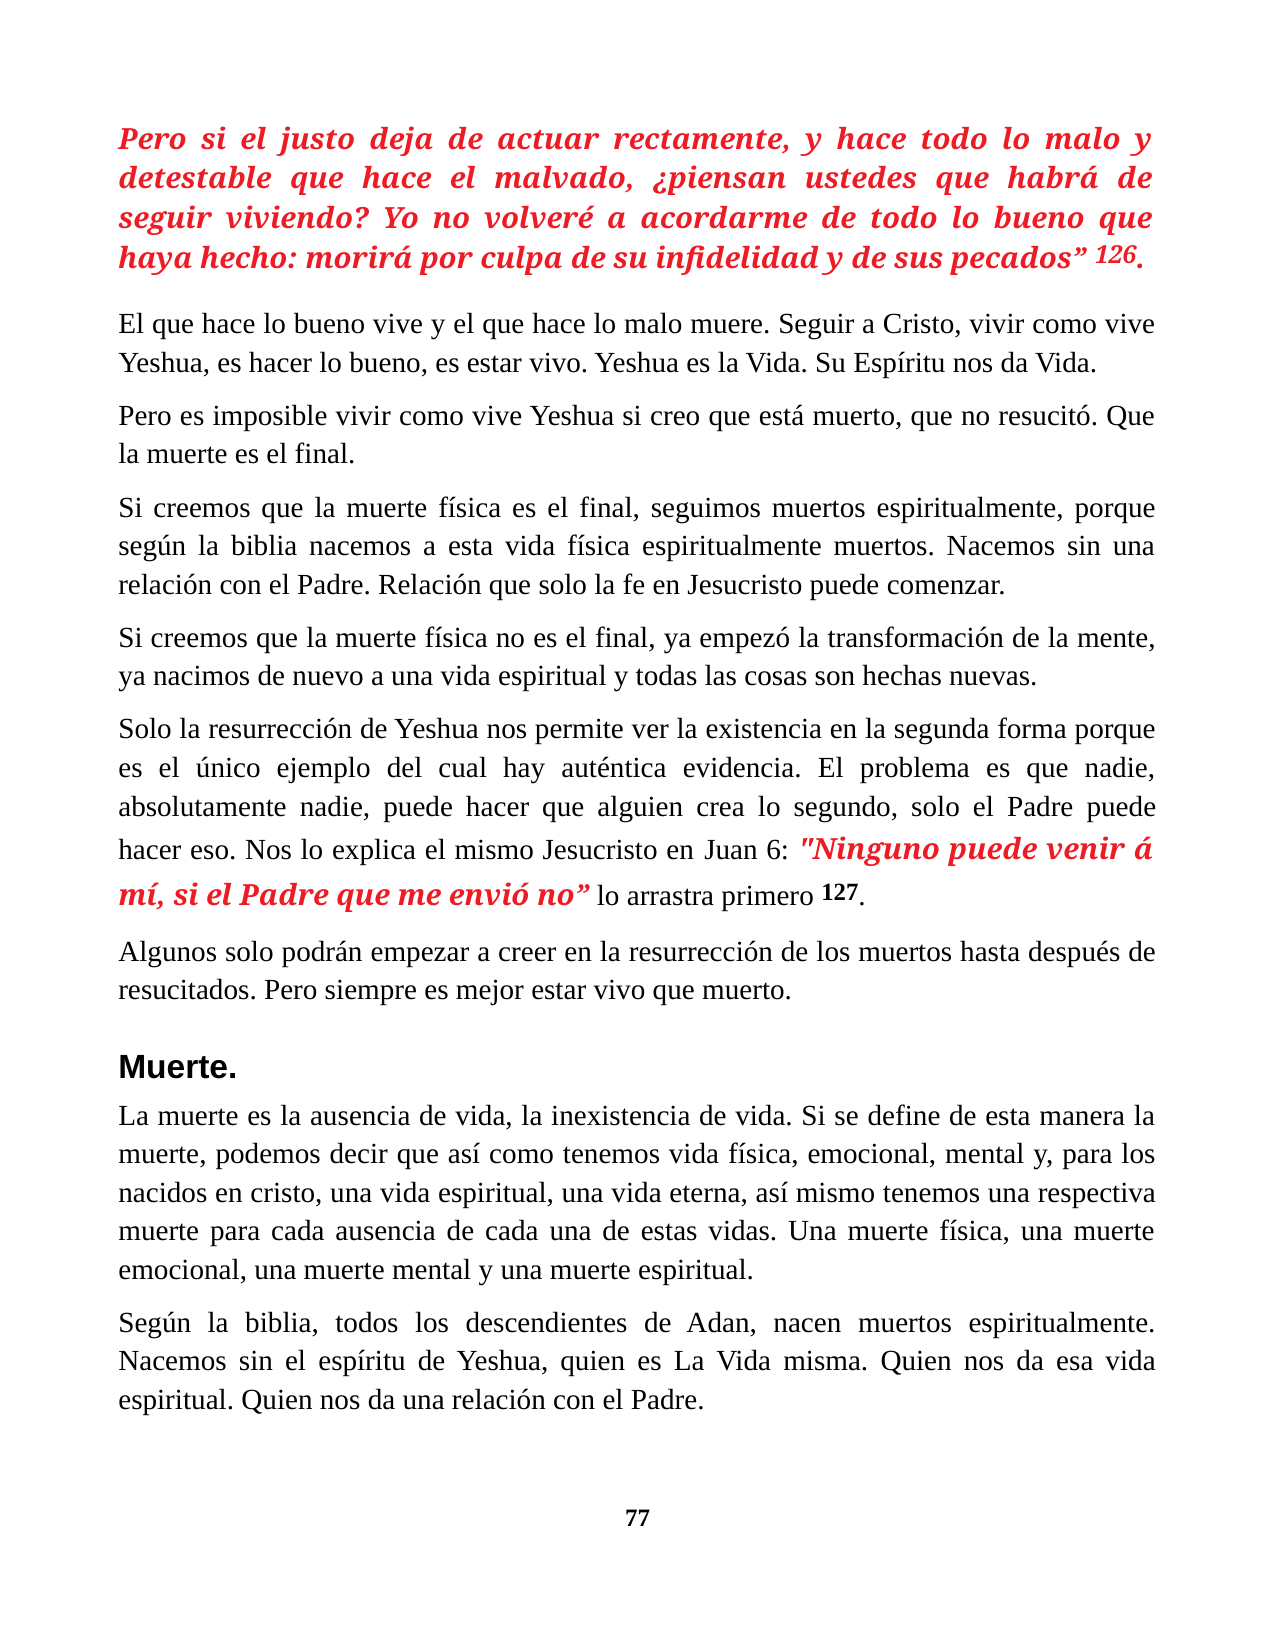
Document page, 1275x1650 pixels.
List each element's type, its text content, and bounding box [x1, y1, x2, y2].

text Si creemos que la muerte física es el final, seguimos muertos espiritualmente, porque según la biblia nacemos a esta vida física espiritualmente muertos. Nacemos sin una relación con el Padre. Relación que solo la fe en Jesucristo puede comenzar. [118, 490, 1157, 600]
text La muerte es la ausencia de vida, la inexistencia de vida. Si se define de esta manera la muerte, podemos decir que así como tenemos vida física, emocional, mental y, para los nacidos en cristo, una vida espiritual, una vida eterna, así mismo tenemos una respectiva muerte para cada ausencia de cada una de estas vidas. Una muerte física, una muerte emocional, una muerte mental y una muerte espiritual. [118, 1098, 1157, 1285]
text Pero si el justo deja de actuar rectamente, y hace todo lo malo y detestable que hace el malvado, ¿piensan ustedes que habrá de seguir viviendo? Yo no volveré a acordarme de todo lo bueno que haya hecho: morirá por culpa de su infidelidad y de sus pecados” . [118, 118, 1157, 277]
text El que hace lo bueno vive y el que hace lo malo muere. Seguir a Cristo, vivir como vive Yeshua, es hacer lo bueno, es estar vivo. Yeshua es la Vida. Su Espíritu nos da Vida. [118, 306, 1157, 378]
text Solo la resurrección de Yeshua nos permite ver la existencia en la segunda forma porque es el único ejemplo del cual hay auténtica evidencia. El problema es que nadie, absolutamente nadie, puede hacer que alguien crea lo segundo, solo el Padre puede hacer eso. Nos lo explica el mismo Jesucristo en Juan 6: "Ninguno puede venir á mí, si el Padre que me envió no” lo arrastra primero . [118, 712, 1157, 913]
text Si creemos que la muerte física no es el final, ya empezó la transformación de la mente, ya nacimos de nuevo a una vida espiritual y todas las cosas son hechas nuevas. [118, 620, 1157, 692]
subtitle Muerte. [118, 1046, 1157, 1085]
text Según la biblia, todos los descendientes de Adan, nacen muertos espiritualmente. Nacemos sin el espíritu de Yeshua, quien es La Vida misma. Quien nos da esa vida espiritual. Quien nos da una relación con el Padre. [118, 1305, 1157, 1416]
text Algunos solo podrán empezar a creer en la resurrección de los muertos hasta después de resucitados. Pero siempre es mejor estar vivo que muerto. [118, 934, 1157, 1006]
text Pero es imposible vivir como vive Yeshua si creo que está muerto, que no resucitó. Que la muerte es el final. [118, 398, 1157, 470]
